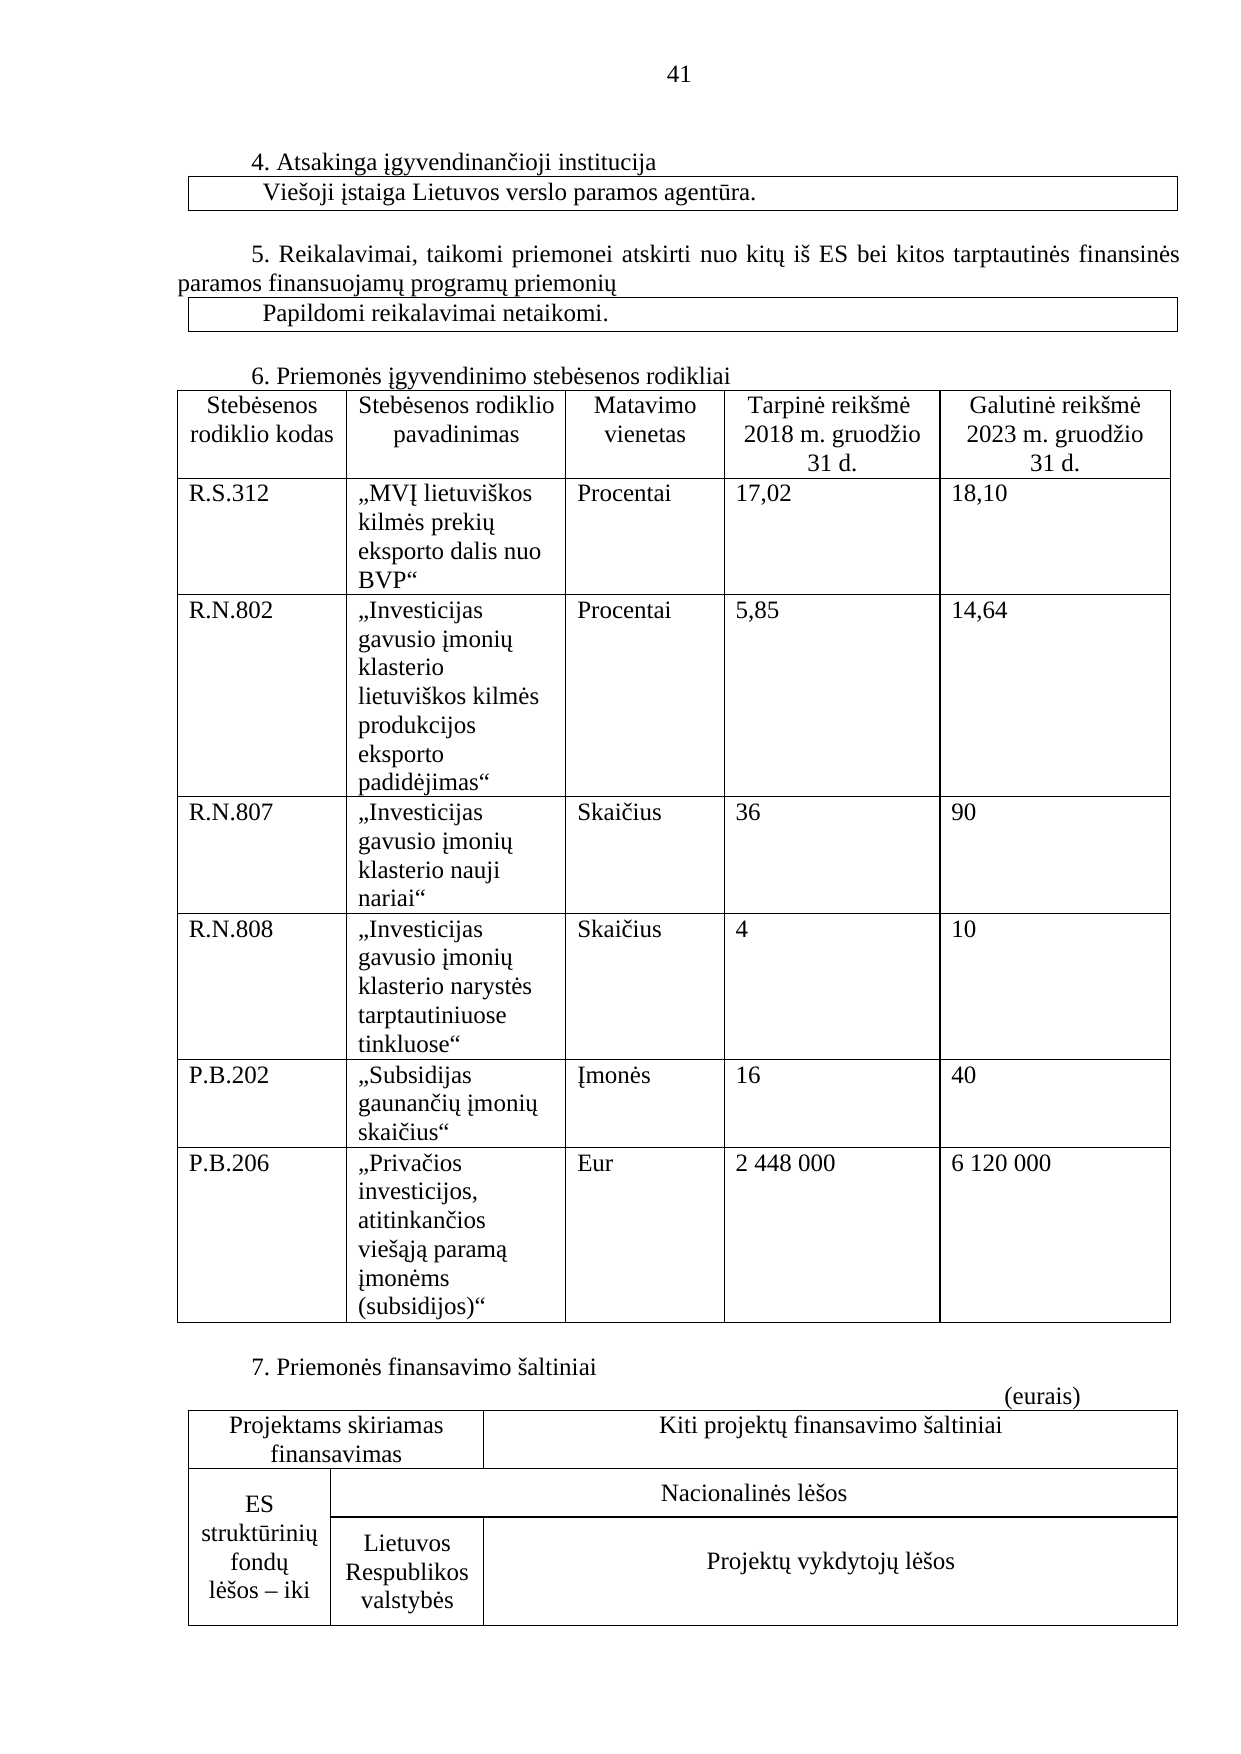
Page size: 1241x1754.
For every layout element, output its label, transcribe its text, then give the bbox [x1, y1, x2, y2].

table_cell „Investicijas gavusio įmonių klasterio lietuviškos kilmės produkcijos eksporto padidėjimas“ [347, 595, 565, 796]
table_cell 14,64 [941, 595, 1170, 796]
table_cell 36 [725, 797, 939, 913]
table_cell ES struktūrinių fondų lėšos – iki [189, 1469, 330, 1625]
table_cell Skaičius [566, 914, 724, 1059]
table_cell „Investicijas gavusio įmonių klasterio narystės tarptautiniuose tinkluose“ [347, 914, 565, 1059]
text 5. Reikalavimai, taikomi priemonei atskirti nuo kitų iš ES bei kitos tarptautinės finansinės paramos finansuojamų programų priemonių [177, 239, 1181, 297]
table_cell P.B.202 [178, 1060, 346, 1147]
table_cell R.N.802 [178, 595, 346, 796]
table_cell Įmonės [566, 1060, 724, 1147]
table_header Viešoji įstaiga Lietuvos verslo paramos agentūra. [189, 177, 1177, 210]
table_header Stebėsenos rodiklio pavadinimas [347, 391, 565, 477]
table_header Projektams skiriamas finansavimas [189, 1411, 483, 1468]
table_header Papildomi reikalavimai netaikomi. [189, 298, 1177, 331]
table_cell Procentai [566, 595, 724, 796]
table_cell R.S.312 [178, 479, 346, 594]
table_cell „MVĮ lietuviškos kilmės prekių eksporto dalis nuo BVP“ [347, 479, 565, 594]
table_cell 17,02 [725, 479, 939, 594]
table_cell Projektų vykdytojų lėšos [484, 1518, 1177, 1625]
text 7. Priemonės finansavimo šaltiniai [177, 1352, 1181, 1381]
table_cell R.N.807 [178, 797, 346, 913]
table_header Stebėsenos rodiklio kodas [178, 391, 346, 477]
table_cell R.N.808 [178, 914, 346, 1059]
table_cell 40 [941, 1060, 1170, 1147]
table_cell Skaičius [566, 797, 724, 913]
table_cell 4 [725, 914, 939, 1059]
table_cell 6 120 000 [941, 1148, 1170, 1322]
table_cell 90 [941, 797, 1170, 913]
table_cell „Subsidijas gaunančių įmonių skaičius“ [347, 1060, 565, 1147]
table_cell Lietuvos Respublikos valstybės [331, 1518, 483, 1625]
table_cell P.B.206 [178, 1148, 346, 1322]
table_cell 16 [725, 1060, 939, 1147]
table_cell Nacionalinės lėšos [331, 1469, 1177, 1516]
text (eurais) [177, 1381, 1181, 1409]
table_cell 18,10 [941, 479, 1170, 594]
table_cell Eur [566, 1148, 724, 1322]
table_header Tarpinė reikšmė 2018 m. gruodžio 31 d. [725, 391, 939, 477]
table_header Galutinė reikšmė 2023 m. gruodžio 31 d. [941, 391, 1170, 477]
table_cell 5,85 [725, 595, 939, 796]
text 4. Atsakinga įgyvendinančioji institucija [177, 147, 1181, 176]
table_cell „Investicijas gavusio įmonių klasterio nauji nariai“ [347, 797, 565, 913]
table_header Kiti projektų finansavimo šaltiniai [484, 1411, 1177, 1468]
table_cell 10 [941, 914, 1170, 1059]
table_cell Procentai [566, 479, 724, 594]
text 6. Priemonės įgyvendinimo stebėsenos rodikliai [177, 361, 1181, 389]
table_cell „Privačios investicijos, atitinkančios viešąją paramą įmonėms (subsidijos)“ [347, 1148, 565, 1322]
table_header Matavimo vienetas [566, 391, 724, 477]
table_cell 2 448 000 [725, 1148, 939, 1322]
